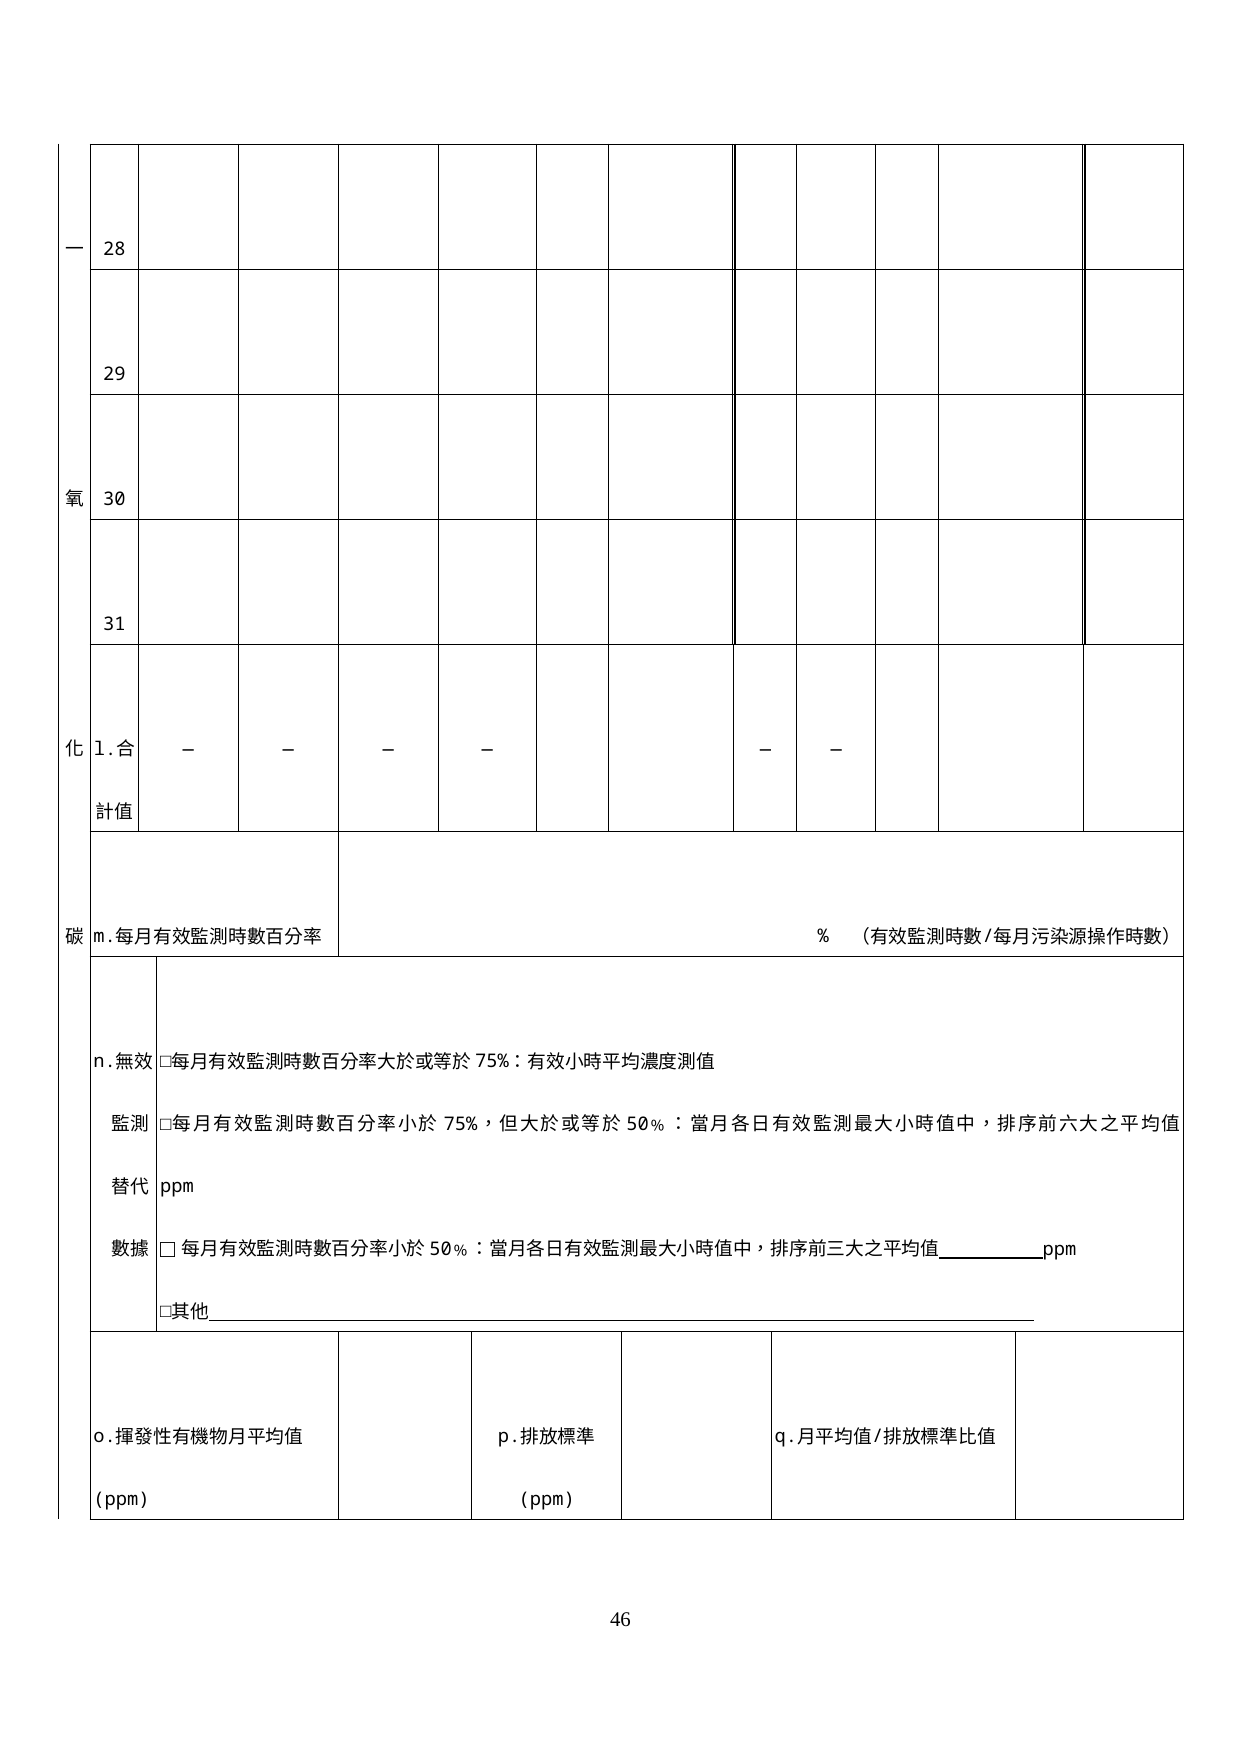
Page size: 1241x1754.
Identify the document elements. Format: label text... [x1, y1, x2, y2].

table_cell 30 [91, 395, 138, 518]
table_cell — [439, 645, 536, 831]
table_cell [439, 145, 536, 268]
table_cell [139, 270, 238, 393]
table_cell [797, 520, 875, 643]
table_cell □每月有效監測時數百分率大於或等於75%：有效小時平均濃度測值 □每月有效監測時數百分率小於75%，但大於或等於50﹪：當月各日有效監測最大小時值中，排序前六大之平均值 ppm 每月有效監測時數百分率小於50﹪：當月各日有效監測最大小時值中，排序前三大之平均值 ppm □其他 [157, 957, 1183, 1331]
table_cell [736, 520, 796, 643]
table_cell 31 [91, 520, 138, 643]
table_cell [239, 270, 338, 393]
table_cell [537, 270, 608, 393]
table_cell [537, 520, 608, 643]
table_cell m.每月有效監測時數百分率 [91, 832, 338, 956]
table_cell o.揮發性有機物月平均值(ppm) [91, 1332, 338, 1518]
table_cell [239, 520, 338, 643]
table_cell [139, 145, 238, 268]
table_cell p.排放標準(ppm) [472, 1332, 621, 1518]
table_cell [736, 145, 796, 268]
table_cell [876, 270, 938, 393]
table_cell [1016, 1332, 1183, 1518]
table_cell [876, 520, 938, 643]
table_cell [1086, 145, 1183, 268]
table_cell [339, 395, 438, 518]
table_cell [876, 395, 938, 518]
table_cell [736, 270, 796, 393]
table_cell [139, 520, 238, 643]
table_cell 一 [59, 144, 90, 268]
table_cell n.無效監測替代數據 [91, 957, 156, 1331]
table_cell [339, 145, 438, 268]
table_cell — [139, 645, 238, 831]
table_cell [939, 395, 1082, 518]
table_cell [59, 519, 90, 643]
table_cell [439, 270, 536, 393]
table_cell [139, 395, 238, 518]
table_cell [797, 395, 875, 518]
table_cell 28 [91, 145, 138, 268]
table_cell 氧 [59, 394, 90, 518]
table_cell [939, 270, 1082, 393]
table_cell [736, 395, 796, 518]
table_cell [876, 645, 938, 831]
table_cell [59, 269, 90, 393]
table_cell 碳 [59, 831, 90, 1331]
table_cell [537, 395, 608, 518]
table_cell [797, 270, 875, 393]
table_cell 化 [59, 644, 90, 831]
table_cell [609, 145, 732, 268]
table_cell [439, 395, 536, 518]
table_cell [439, 520, 536, 643]
table_cell % （有效監測時數/每月污染源操作時數） [339, 832, 1183, 956]
table_cell [939, 145, 1082, 268]
table_cell [939, 645, 1083, 831]
table_cell [1086, 395, 1183, 518]
table_cell [1086, 270, 1183, 393]
table_cell [609, 645, 733, 831]
table_cell [537, 145, 608, 268]
table_cell [609, 520, 732, 643]
table_cell — [734, 645, 796, 831]
table_cell [876, 145, 938, 268]
table_cell — [239, 645, 338, 831]
table_cell [609, 270, 732, 393]
table_cell — [339, 645, 438, 831]
table_cell [797, 145, 875, 268]
table_cell [609, 395, 732, 518]
table_cell [339, 1332, 471, 1518]
table_cell [939, 520, 1082, 643]
table_cell l.合計值 [91, 645, 138, 831]
table_cell [1084, 645, 1183, 831]
table_cell [537, 645, 608, 831]
table_cell 29 [91, 270, 138, 393]
table_cell — [797, 645, 875, 831]
table_cell [59, 1331, 90, 1518]
table_cell q.月平均值/排放標準比值 [772, 1332, 1015, 1518]
table_cell [239, 395, 338, 518]
table_cell [339, 520, 438, 643]
table_cell [239, 145, 338, 268]
table_cell [1086, 520, 1183, 643]
table_cell [339, 270, 438, 393]
table_cell [622, 1332, 771, 1518]
